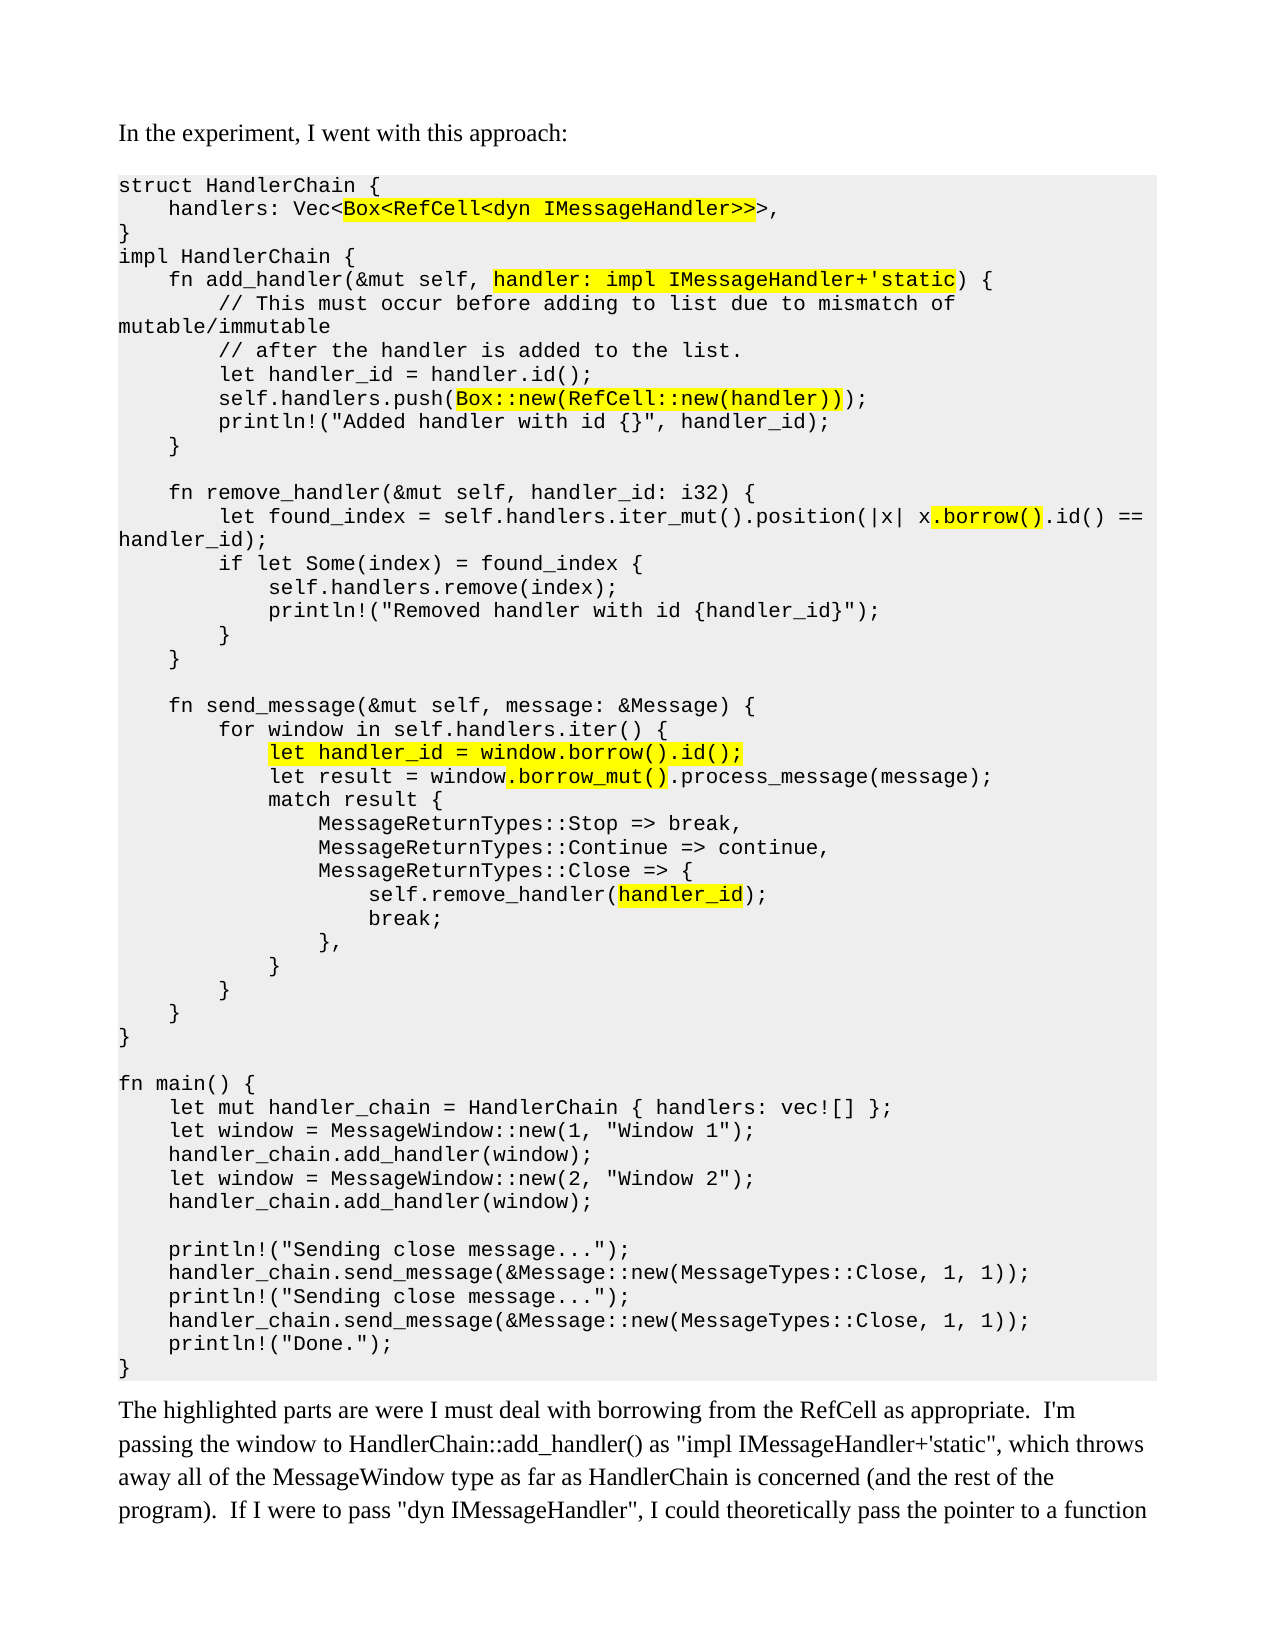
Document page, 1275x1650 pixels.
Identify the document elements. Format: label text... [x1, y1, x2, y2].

text } [118, 1002, 1157, 1026]
text let handler_id = handler.id(); [118, 364, 1157, 387]
text let window = MessageWindow::new(1, "Window 1"); [118, 1121, 1157, 1144]
text let result = window.borrow_mut().process_message(message); [118, 766, 1157, 789]
text MessageReturnTypes::Close => { [118, 860, 1157, 884]
text fn main() { [118, 1073, 1157, 1097]
text break; [118, 908, 1157, 931]
text } [118, 222, 1157, 246]
text // after the handler is added to the list. [118, 340, 1157, 364]
text impl HandlerChain { [118, 246, 1157, 269]
text println!("Added handler with id {}", handler_id); [118, 411, 1157, 435]
text match result { [118, 789, 1157, 813]
text MessageReturnTypes::Stop => break, [118, 813, 1157, 837]
text } [118, 955, 1157, 979]
text handlers: Vec<Box<RefCell<dyn IMessageHandler>>>, [118, 198, 1157, 222]
text self.handlers.remove(index); [118, 577, 1157, 600]
text handler_chain.add_handler(window); [118, 1144, 1157, 1168]
text fn remove_handler(&mut self, handler_id: i32) { [118, 482, 1157, 506]
text for window in self.handlers.iter() { [118, 718, 1157, 742]
text } [118, 435, 1157, 458]
text struct HandlerChain { [118, 175, 1157, 198]
text let found_index = self.handlers.iter_mut().position(|x| x.borrow().id() == handler_id); [118, 506, 1157, 553]
text } [118, 648, 1157, 671]
text handler_chain.add_handler(window); [118, 1191, 1157, 1215]
text if let Some(index) = found_index { [118, 553, 1157, 577]
text println!("Done."); [118, 1333, 1157, 1357]
text println!("Sending close message..."); [118, 1239, 1157, 1262]
text handler_chain.send_message(&Message::new(MessageTypes::Close, 1, 1)); [118, 1310, 1157, 1333]
text } [118, 624, 1157, 648]
text fn add_handler(&mut self, handler: impl IMessageHandler+'static) { [118, 269, 1157, 293]
text self.handlers.push(Box::new(RefCell::new(handler))); [118, 387, 1157, 411]
text fn send_message(&mut self, message: &Message) { [118, 695, 1157, 718]
text println!("Sending close message..."); [118, 1286, 1157, 1310]
text handler_chain.send_message(&Message::new(MessageTypes::Close, 1, 1)); [118, 1262, 1157, 1286]
text // This must occur before adding to list due to mismatch of mutable/immutable [118, 293, 1157, 340]
text self.remove_handler(handler_id); [118, 884, 1157, 908]
text } [118, 1026, 1157, 1049]
text }, [118, 931, 1157, 955]
text MessageReturnTypes::Continue => continue, [118, 837, 1157, 860]
text let mut handler_chain = HandlerChain { handlers: vec![] }; [118, 1097, 1157, 1121]
text println!("Removed handler with id {handler_id}"); [118, 600, 1157, 624]
text In the experiment, I went with this approach: [118, 118, 1157, 147]
text let window = MessageWindow::new(2, "Window 2"); [118, 1168, 1157, 1191]
text } [118, 1357, 1157, 1381]
text let handler_id = window.borrow().id(); [118, 742, 1157, 766]
text } [118, 979, 1157, 1002]
text The highlighted parts are were I must deal with borrowing from the RefCell as appropriate. I'm passing the window to HandlerChain::add_handler() as "impl IMessageHandler+'static", which throws away all of the MessageWindow type as far as HandlerChain is concerned (and the rest of the program). If I were to pass "dyn IMessageHandler", I could theoretically pass the pointer to a function [118, 1396, 1157, 1523]
